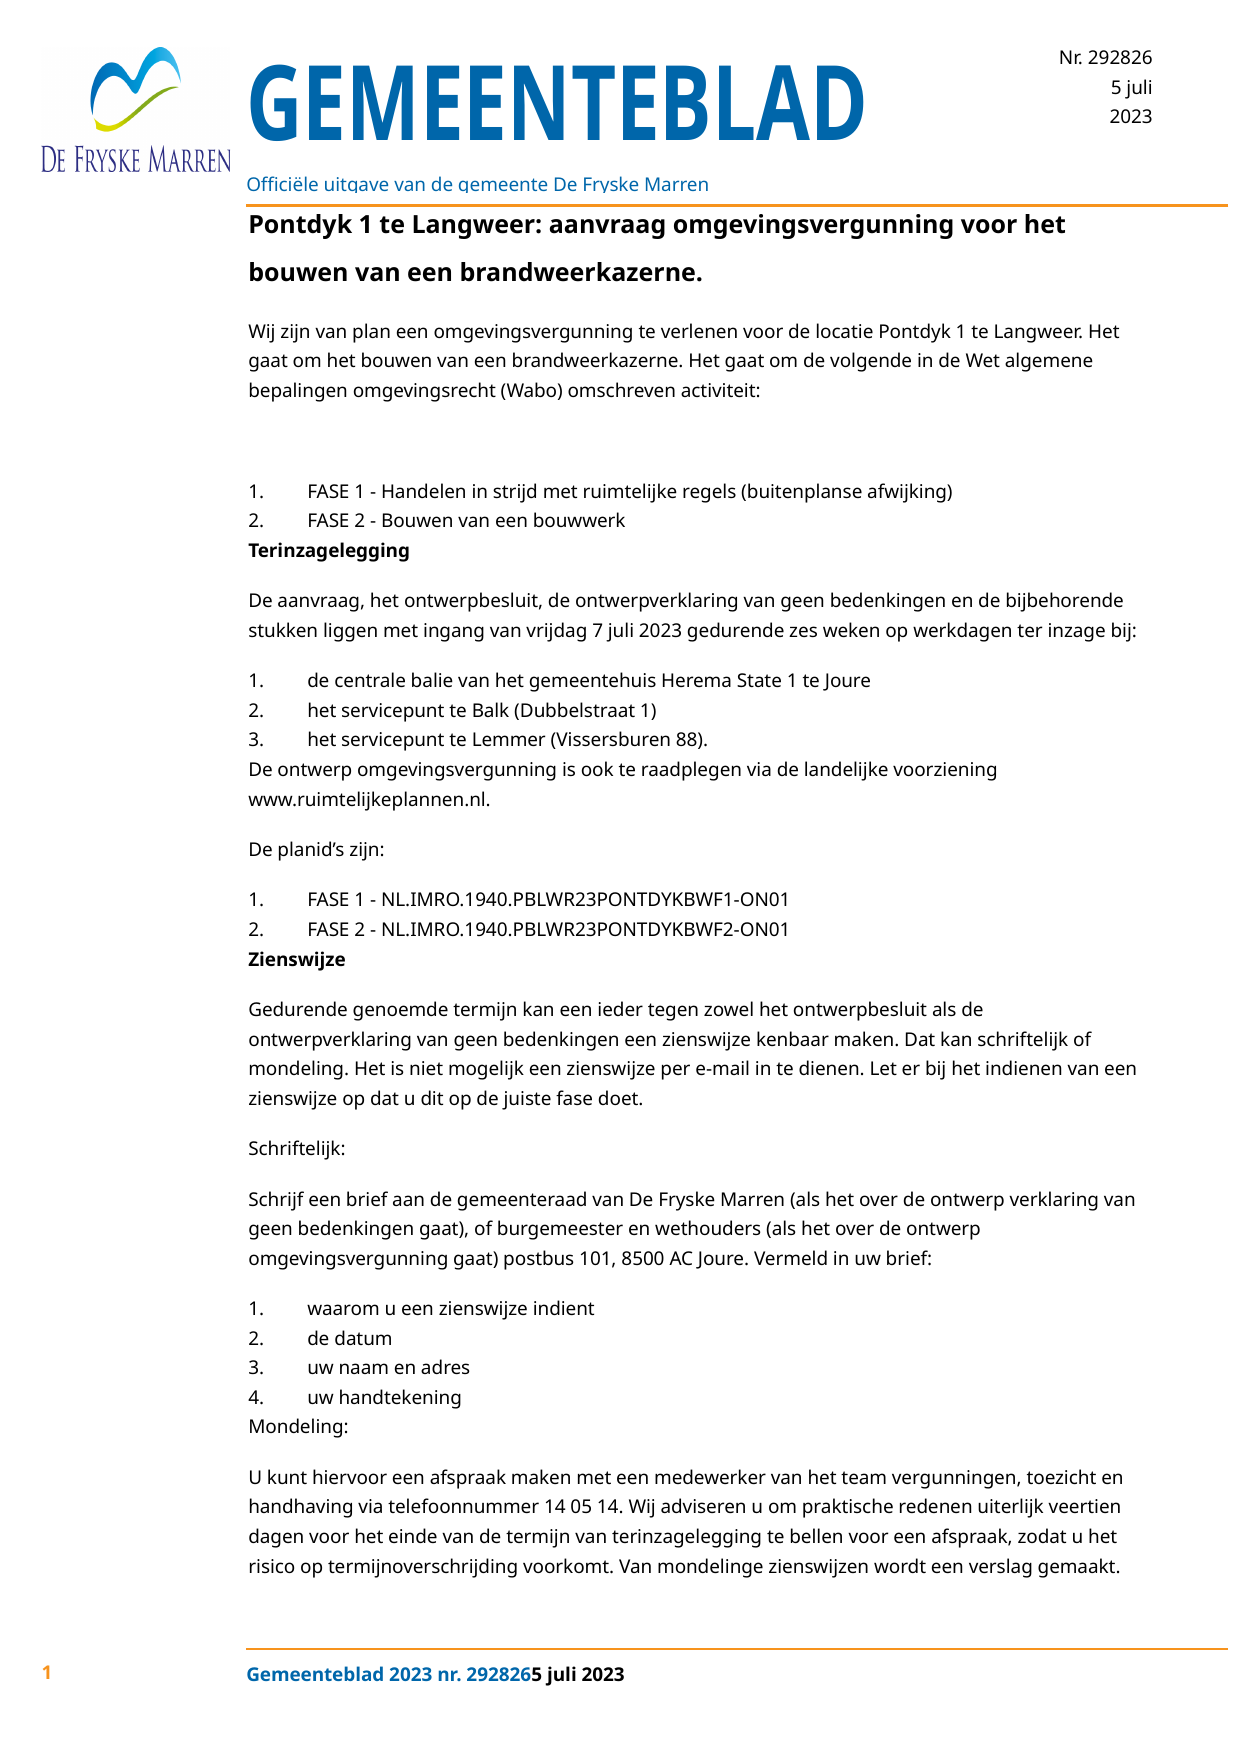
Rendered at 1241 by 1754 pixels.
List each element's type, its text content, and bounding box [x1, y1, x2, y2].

text Mondeling: [248, 1414, 1152, 1439]
text U kunt hiervoor een afspraak maken met een medewerker van het team vergunningen, toezicht en handhaving via telefoonnummer 14 05 14. Wij adviseren u om praktische redenen uiterlijk veertien dagen voor het einde van de termijn van terinzagelegging te bellen voor een afspraak, zodat u het risico op termijnoverschrijding voorkomt. Van mondelinge zienswijzen wordt een verslag gemaakt. [248, 1464, 1152, 1579]
list het servicepunt te Lemmer (Vissersburen 88). [248, 727, 1152, 752]
text Schriftelijk: [248, 1135, 1152, 1161]
text Gedurende genoemde termijn kan een ieder tegen zowel het ontwerpbesluit als de ontwerpverklaring van geen bedenkingen een zienswijze kenbaar maken. Dat kan schriftelijk of mondeling. Het is niet mogelijk een zienswijze per e-mail in te dienen. Let er bij het indienen van een zienswijze op dat u dit op de juiste fase doet. [248, 996, 1152, 1111]
list de centrale balie van het gemeentehuis Herema State 1 te Joure [248, 667, 1152, 693]
text Schrijf een brief aan de gemeenteraad van De Fryske Marren (als het over de ontwerp verklaring van geen bedenkingen gaat), of burgemeester en wethouders (als het over de ontwerp omgevingsvergunning gaat) postbus 101, 8500 AC Joure. Vermeld in uw brief: [248, 1186, 1152, 1271]
text Wij zijn van plan een omgevingsvergunning te verlenen voor de locatie Pontdyk 1 te Langweer. Het gaat om het bouwen van een brandweerkazerne. Het gaat om de volgende in de Wet algemene bepalingen omgevingsrecht (Wabo) omschreven activiteit: [248, 318, 1152, 403]
text De ontwerp omgevingsvergunning is ook te raadplegen via de landelijke voorziening www.ruimtelijkeplannen.nl. [248, 756, 1152, 812]
text De planid’s zijn: [248, 836, 1152, 862]
list FASE 2 - Bouwen van een bouwwerk [248, 507, 1152, 533]
list FASE 1 - Handelen in strijd met ruimtelijke regels (buitenplanse afwijking) [248, 478, 1152, 504]
text Terinzagelegging [248, 537, 1152, 563]
list uw naam en adres [248, 1354, 1152, 1380]
list FASE 2 - NL.IMRO.1940.PBLWR23PONTDYKBWF2-ON01 [248, 916, 1152, 942]
list de datum [248, 1325, 1152, 1351]
list waarom u een zienswijze indient [248, 1295, 1152, 1321]
list het servicepunt te Balk (Dubbelstraat 1) [248, 697, 1152, 723]
picture [41, 47, 231, 172]
list uw handtekening [248, 1384, 1152, 1410]
list FASE 1 - NL.IMRO.1940.PBLWR23PONTDYKBWF1-ON01 [248, 887, 1152, 912]
text Pontdyk 1 te Langweer: aanvraag omgevingsvergunning voor het bouwen van een brandweerkazerne. [248, 207, 1152, 288]
text Zienswijze [248, 946, 1152, 972]
text De aanvraag, het ontwerpbesluit, de ontwerpverklaring van geen bedenkingen en de bijbehorende stukken liggen met ingang van vrijdag 7 juli 2023 gedurende zes weken op werkdagen ter inzage bij: [248, 587, 1152, 643]
